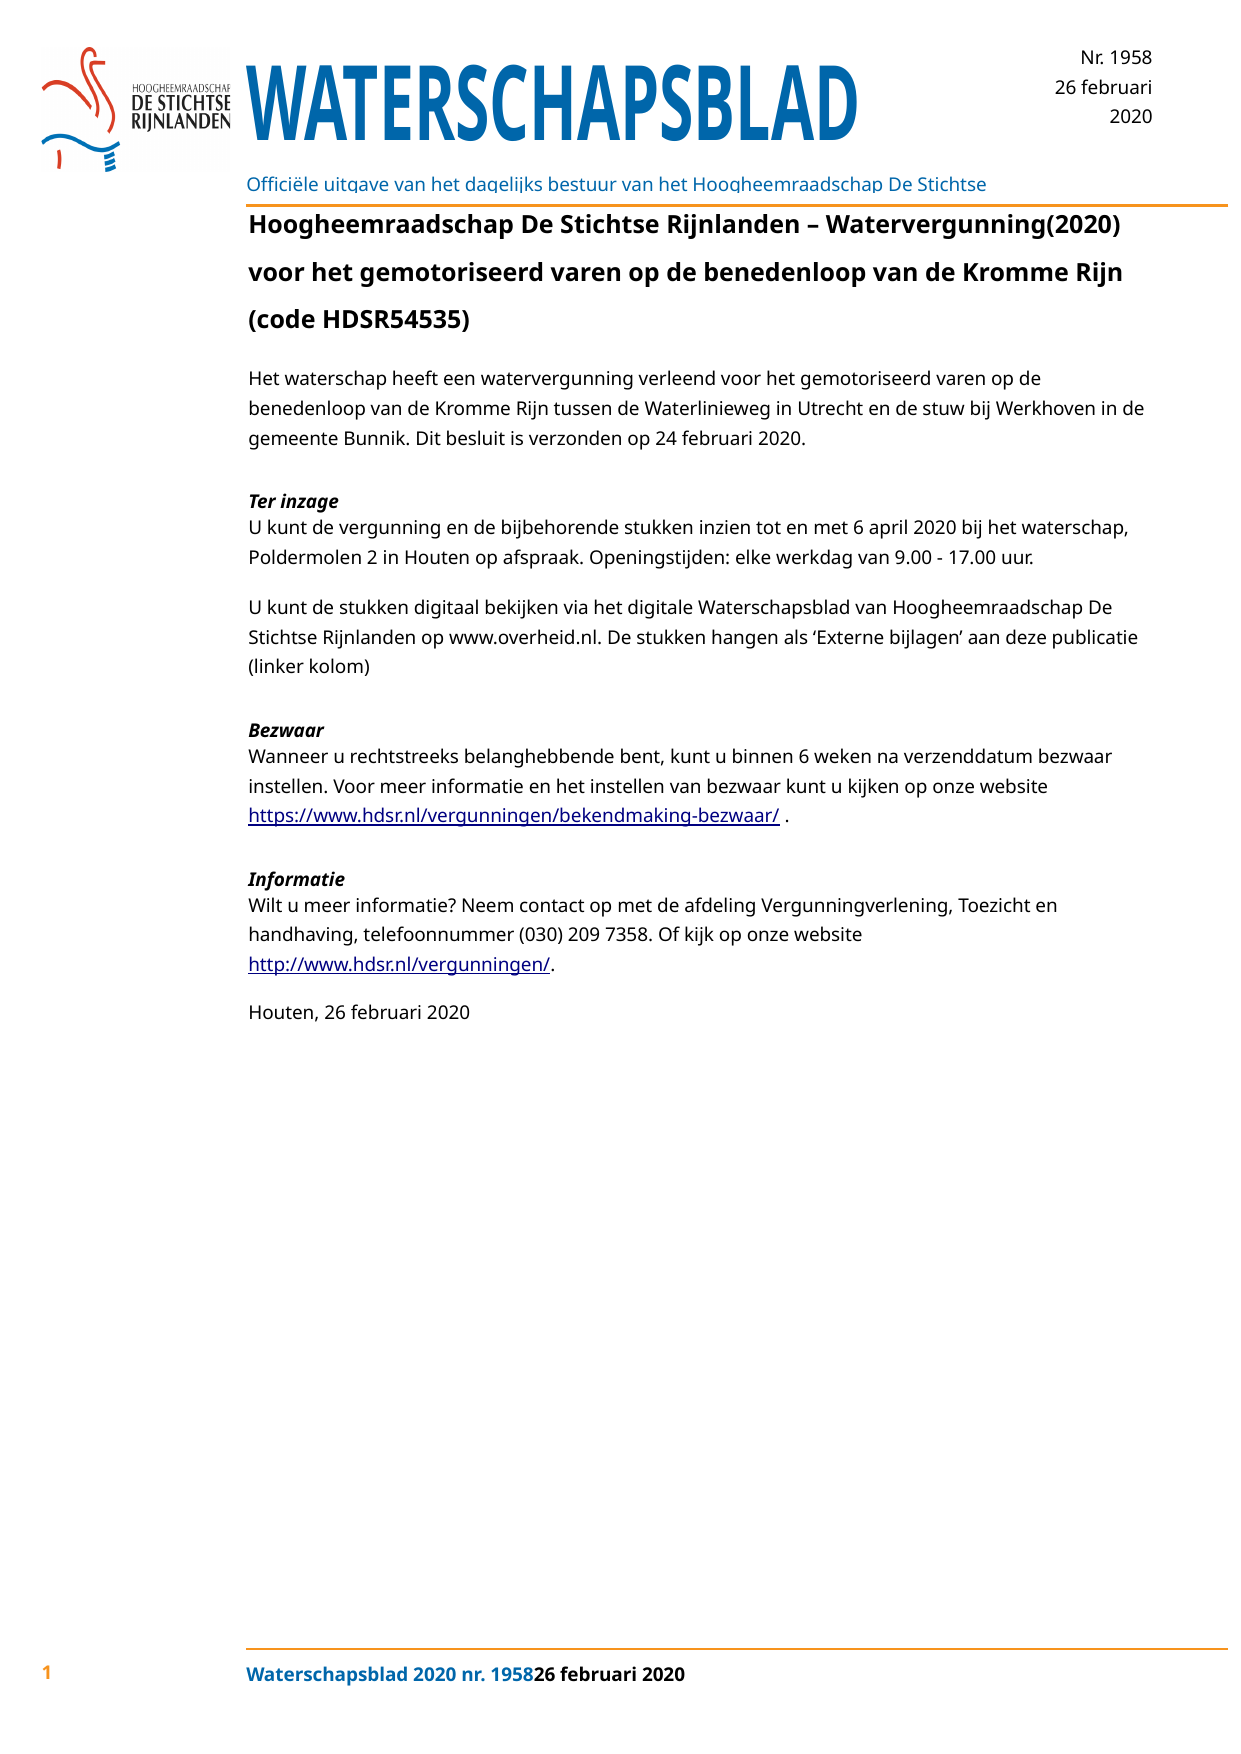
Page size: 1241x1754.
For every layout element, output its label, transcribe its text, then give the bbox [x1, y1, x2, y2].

text Informatie [248, 866, 1152, 892]
text U kunt de stukken digitaal bekijken via het digitale Waterschapsblad van Hoogheemraadschap De Stichtse Rijnlanden op www.overheid.nl. De stukken hangen als ‘Externe bijlagen’ aan deze publicatie (linker kolom) [248, 594, 1152, 679]
picture [41, 47, 231, 172]
text Wanneer u rechtstreeks belanghebbende bent, kunt u binnen 6 weken na verzenddatum bezwaar instellen. Voor meer informatie en het instellen van bezwaar kunt u kijken op onze website https://www.hdsr.nl/vergunningen/bekendmaking-bezwaar/ . [248, 743, 1152, 828]
text U kunt de vergunning en de bijbehorende stukken inzien tot en met 6 april 2020 bij het waterschap, Poldermolen 2 in Houten op afspraak. Openingstijden: elke werkdag van 9.00 - 17.00 uur. [248, 514, 1152, 570]
text Houten, 26 februari 2020 [248, 999, 1152, 1025]
text Wilt u meer informatie? Neem contact op met de afdeling Vergunningverlening, Toezicht en handhaving, telefoonnummer (030) 209 7358. Of kijk op onze website http://www.hdsr.nl/vergunningen/. [248, 892, 1152, 977]
text Het waterschap heeft een watervergunning verleend voor het gemotoriseerd varen op de benedenloop van de Kromme Rijn tussen de Waterlinieweg in Utrecht en de stuw bij Werkhoven in de gemeente Bunnik. Dit besluit is verzonden op 24 februari 2020. [248, 366, 1152, 450]
text Ter inzage [248, 489, 1152, 514]
text Hoogheemraadschap De Stichtse Rijnlanden – Watervergunning(2020) voor het gemotoriseerd varen op de benedenloop van de Kromme Rijn (code HDSR54535) [248, 207, 1152, 336]
text Bezwaar [248, 717, 1152, 743]
